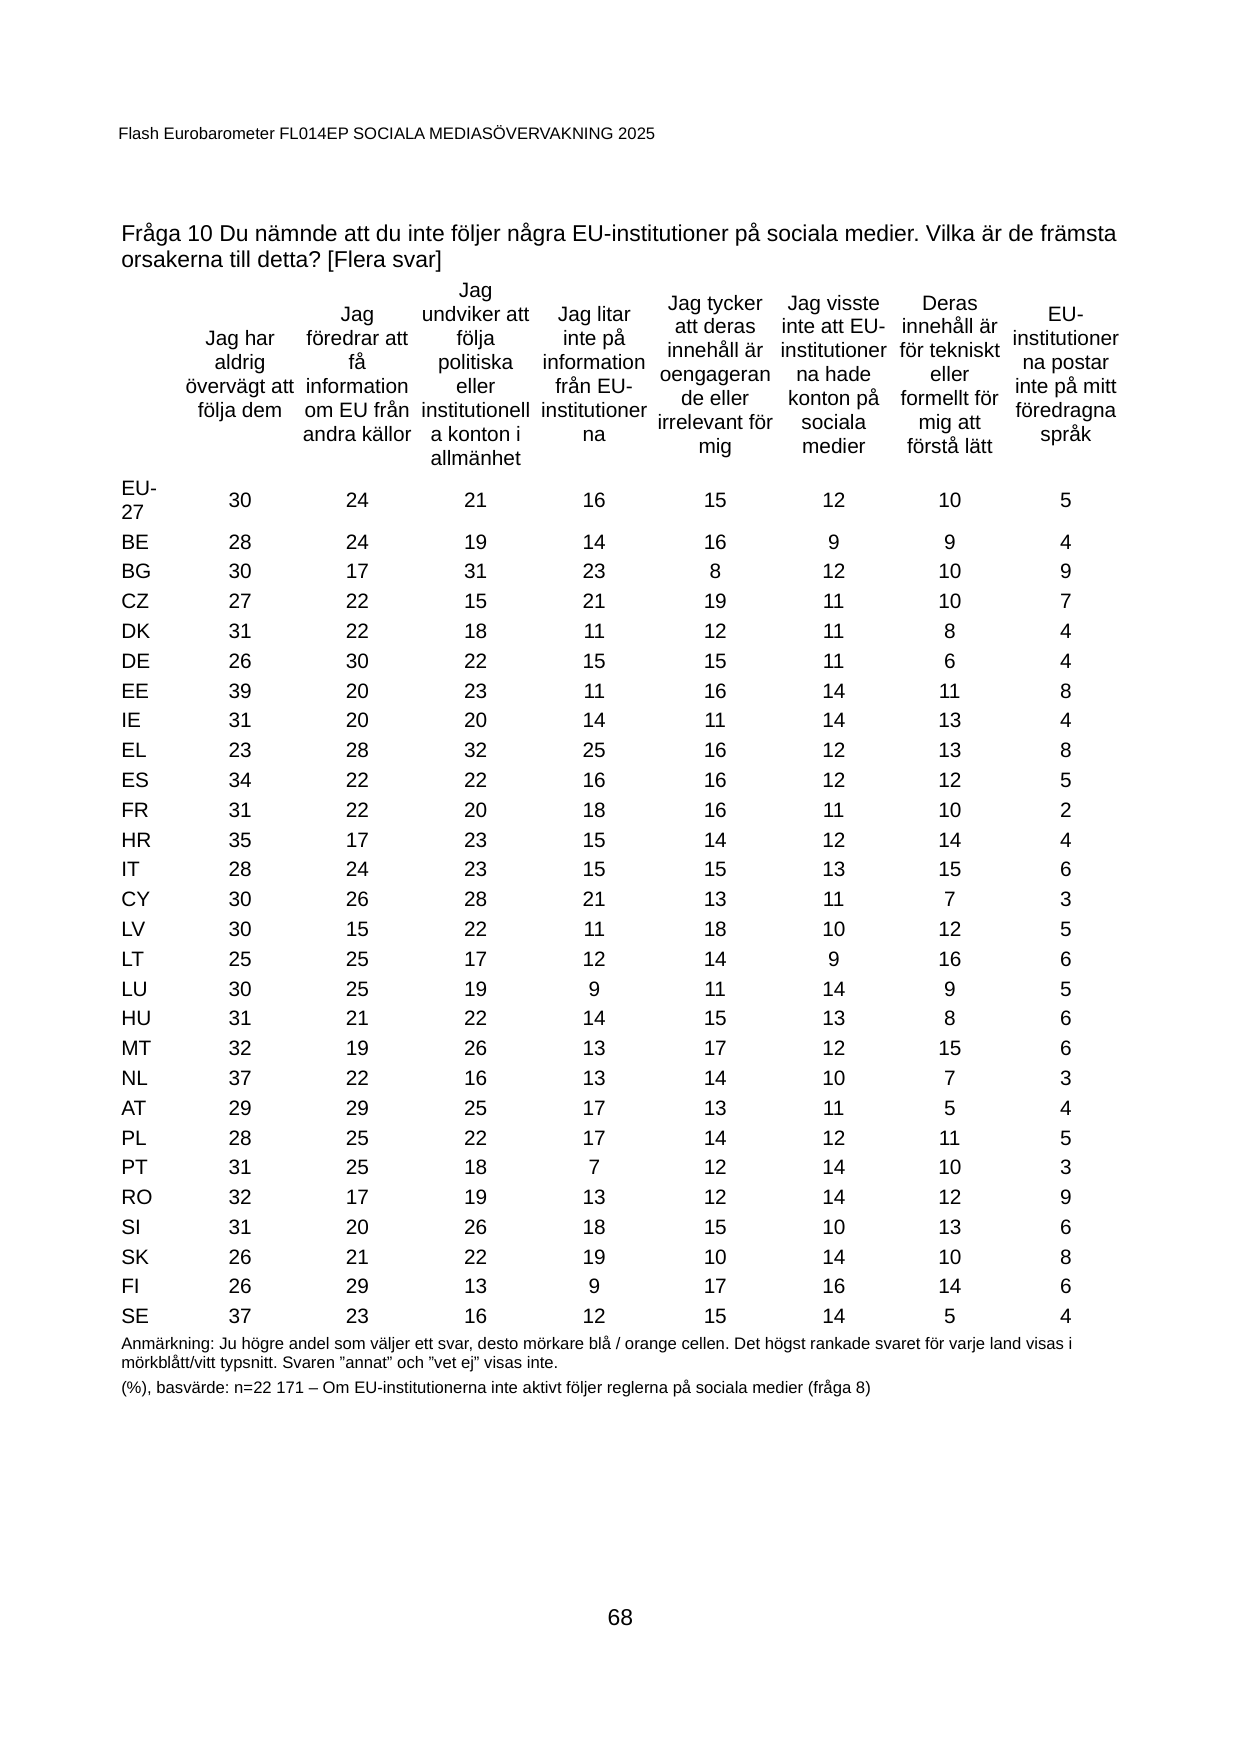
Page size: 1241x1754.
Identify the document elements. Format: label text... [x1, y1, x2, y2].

table_cell 25 [298, 944, 416, 973]
table_cell 30 [181, 473, 298, 527]
table_cell 6 [1009, 1003, 1122, 1033]
table_cell 16 [535, 765, 653, 795]
table_cell 22 [298, 586, 416, 616]
table_cell 11 [777, 795, 890, 824]
table_cell 11 [890, 1123, 1009, 1152]
table_cell 4 [1009, 1093, 1122, 1122]
table_cell 39 [181, 676, 298, 705]
table_cell 17 [416, 944, 535, 973]
table_cell LU [118, 974, 181, 1003]
table_cell 15 [653, 646, 777, 676]
table_cell 10 [777, 1212, 890, 1242]
table_cell 22 [416, 1123, 535, 1152]
table_cell Jag föredrar att få information om EU från andra källor [298, 275, 416, 473]
table_cell 25 [298, 1123, 416, 1152]
table_cell 13 [653, 1093, 777, 1122]
table_cell MT [118, 1033, 181, 1063]
table_cell 5 [890, 1093, 1009, 1122]
table_cell 13 [890, 735, 1009, 765]
table_cell 15 [653, 1301, 777, 1331]
table_cell 13 [777, 1003, 890, 1033]
table_cell 9 [890, 974, 1009, 1003]
table_cell EU-27 [118, 473, 181, 527]
table_cell 17 [298, 556, 416, 586]
table_cell 14 [777, 1152, 890, 1182]
table_cell 11 [777, 646, 890, 676]
table_cell 17 [535, 1123, 653, 1152]
table_cell 10 [890, 1242, 1009, 1271]
table_cell 18 [535, 1212, 653, 1242]
table_cell 13 [777, 854, 890, 884]
table_cell 17 [298, 1182, 416, 1212]
table_cell 15 [653, 1212, 777, 1242]
table_cell 27 [181, 586, 298, 616]
table_cell 5 [1009, 473, 1122, 527]
table_cell 32 [181, 1182, 298, 1212]
table_cell 16 [653, 735, 777, 765]
table_cell 14 [535, 527, 653, 556]
table_cell 17 [298, 825, 416, 854]
table_cell 9 [890, 527, 1009, 556]
table_cell 16 [416, 1063, 535, 1093]
table_cell 23 [181, 735, 298, 765]
table_cell 14 [653, 1123, 777, 1152]
table_cell 12 [535, 1301, 653, 1331]
table_cell 6 [1009, 1271, 1122, 1301]
table_cell 37 [181, 1063, 298, 1093]
table_cell 8 [1009, 735, 1122, 765]
table_cell 4 [1009, 527, 1122, 556]
table_cell 12 [653, 1182, 777, 1212]
table_cell 13 [535, 1033, 653, 1063]
table_cell 7 [890, 884, 1009, 914]
table_cell 30 [181, 974, 298, 1003]
table_cell 18 [416, 1152, 535, 1182]
table_cell 14 [890, 1271, 1009, 1301]
table_cell Jag tycker att deras innehåll är oengagerande eller irrelevant för mig [653, 275, 777, 473]
table_cell ES [118, 765, 181, 795]
table_cell 17 [653, 1033, 777, 1063]
table_cell 3 [1009, 1063, 1122, 1093]
table_cell 4 [1009, 1301, 1122, 1331]
table_cell 23 [416, 825, 535, 854]
table_cell LT [118, 944, 181, 973]
table_cell PT [118, 1152, 181, 1182]
table_cell Jag undviker att följa politiska eller institutionella konton i allmänhet [416, 275, 535, 473]
table_cell 21 [535, 884, 653, 914]
table_cell HU [118, 1003, 181, 1033]
table_cell 7 [1009, 586, 1122, 616]
table_cell 8 [1009, 1242, 1122, 1271]
table_cell 11 [777, 884, 890, 914]
table_cell 21 [535, 586, 653, 616]
table_cell 5 [1009, 974, 1122, 1003]
table_cell 12 [777, 1123, 890, 1152]
table_cell 14 [653, 1063, 777, 1093]
table_cell DE [118, 646, 181, 676]
table_cell 5 [1009, 1123, 1122, 1152]
table_cell 23 [416, 676, 535, 705]
table_cell IT [118, 854, 181, 884]
table_cell 5 [1009, 765, 1122, 795]
table_cell 15 [653, 1003, 777, 1033]
table_cell 15 [653, 473, 777, 527]
table_cell 26 [416, 1212, 535, 1242]
table_cell FI [118, 1271, 181, 1301]
table_cell 16 [653, 765, 777, 795]
table_cell (%), basvärde: n=22 171 – Om EU-institutionerna inte aktivt följer reglerna på sociala medier (fråga 8) [118, 1375, 1122, 1400]
table_cell 12 [890, 1182, 1009, 1212]
table_cell 11 [535, 616, 653, 646]
table_cell 9 [777, 527, 890, 556]
table_cell 23 [416, 854, 535, 884]
table_cell 14 [890, 825, 1009, 854]
table_cell 12 [777, 556, 890, 586]
table_cell 10 [890, 1152, 1009, 1182]
table_cell BG [118, 556, 181, 586]
table_cell 7 [890, 1063, 1009, 1093]
table_cell 8 [653, 556, 777, 586]
table_cell 15 [535, 854, 653, 884]
table_cell 21 [416, 473, 535, 527]
table_cell 3 [1009, 1152, 1122, 1182]
table_cell 10 [890, 795, 1009, 824]
table_cell DK [118, 616, 181, 646]
table_cell Jag har aldrig övervägt att följa dem [181, 275, 298, 473]
table_cell 10 [777, 1063, 890, 1093]
table_cell 7 [535, 1152, 653, 1182]
table_cell 9 [1009, 1182, 1122, 1212]
table_cell 10 [890, 586, 1009, 616]
table_cell 4 [1009, 646, 1122, 676]
table_cell 13 [535, 1063, 653, 1093]
table_cell 28 [416, 884, 535, 914]
table_cell 21 [298, 1242, 416, 1271]
table_cell Deras innehåll är för tekniskt eller formellt för mig att förstå lätt [890, 275, 1009, 473]
table_cell 15 [535, 646, 653, 676]
table_cell 6 [1009, 854, 1122, 884]
table_cell 10 [653, 1242, 777, 1271]
table_cell 31 [181, 616, 298, 646]
table_cell 11 [535, 676, 653, 705]
table_cell 10 [777, 914, 890, 944]
table_cell 12 [777, 1033, 890, 1063]
table_cell 25 [298, 974, 416, 1003]
table_cell 31 [181, 1152, 298, 1182]
table_cell 15 [653, 854, 777, 884]
table_cell 26 [181, 1271, 298, 1301]
table_cell 26 [181, 646, 298, 676]
table_cell 28 [181, 527, 298, 556]
table_cell 25 [298, 1152, 416, 1182]
table_cell 25 [535, 735, 653, 765]
table_cell 8 [1009, 676, 1122, 705]
table_cell 2 [1009, 795, 1122, 824]
table_cell 30 [181, 914, 298, 944]
table_cell 10 [890, 556, 1009, 586]
table_cell 12 [890, 765, 1009, 795]
table_cell 13 [890, 1212, 1009, 1242]
table_cell 3 [1009, 884, 1122, 914]
table_cell 24 [298, 473, 416, 527]
table_cell CY [118, 884, 181, 914]
table_cell 30 [298, 646, 416, 676]
table_cell BE [118, 527, 181, 556]
table_cell 19 [535, 1242, 653, 1271]
table_cell EU-institutionerna postar inte på mitt föredragna språk [1009, 275, 1122, 473]
table_cell 12 [653, 616, 777, 646]
table_cell 15 [890, 854, 1009, 884]
table_cell 20 [416, 795, 535, 824]
table_cell 34 [181, 765, 298, 795]
table_cell SE [118, 1301, 181, 1331]
table_cell 14 [653, 825, 777, 854]
table_cell 22 [416, 1242, 535, 1271]
table_cell 28 [181, 854, 298, 884]
table_cell 32 [416, 735, 535, 765]
table_cell 9 [535, 974, 653, 1003]
table_cell 12 [653, 1152, 777, 1182]
table_cell 28 [298, 735, 416, 765]
table_cell 6 [1009, 1212, 1122, 1242]
table_cell 24 [298, 854, 416, 884]
table_cell 19 [653, 586, 777, 616]
table_cell 30 [181, 884, 298, 914]
table_cell IE [118, 705, 181, 735]
table_cell 31 [181, 1003, 298, 1033]
table_cell 14 [777, 1242, 890, 1271]
table_cell 31 [416, 556, 535, 586]
table_cell 11 [535, 914, 653, 944]
table_cell 12 [777, 473, 890, 527]
table_cell 13 [416, 1271, 535, 1301]
table_cell 20 [416, 705, 535, 735]
table_cell 11 [653, 974, 777, 1003]
table_cell SI [118, 1212, 181, 1242]
table_cell 8 [890, 616, 1009, 646]
table_cell 12 [535, 944, 653, 973]
table_cell SK [118, 1242, 181, 1271]
table_cell 16 [653, 676, 777, 705]
table_cell 18 [653, 914, 777, 944]
table_cell 14 [653, 944, 777, 973]
table_cell 19 [416, 1182, 535, 1212]
table_cell 21 [298, 1003, 416, 1033]
table_cell 16 [653, 795, 777, 824]
table_cell 4 [1009, 825, 1122, 854]
table_cell 17 [653, 1271, 777, 1301]
table_cell 9 [1009, 556, 1122, 586]
table_cell 14 [777, 1182, 890, 1212]
table_cell 6 [890, 646, 1009, 676]
table_cell 22 [416, 1003, 535, 1033]
table_cell 6 [1009, 944, 1122, 973]
table_cell 20 [298, 676, 416, 705]
table_cell 23 [298, 1301, 416, 1331]
table_cell PL [118, 1123, 181, 1152]
table_cell 14 [777, 676, 890, 705]
table_cell 5 [1009, 914, 1122, 944]
table_cell FR [118, 795, 181, 824]
table_cell RO [118, 1182, 181, 1212]
table_cell 29 [181, 1093, 298, 1122]
table_cell 14 [777, 974, 890, 1003]
table_cell 11 [653, 705, 777, 735]
table_cell 35 [181, 825, 298, 854]
table_cell 19 [416, 527, 535, 556]
table_cell 6 [1009, 1033, 1122, 1063]
table_cell 4 [1009, 616, 1122, 646]
table_cell 19 [416, 974, 535, 1003]
table_cell CZ [118, 586, 181, 616]
table_cell [118, 275, 181, 473]
table_cell 31 [181, 795, 298, 824]
table_cell 30 [181, 556, 298, 586]
table_cell 4 [1009, 705, 1122, 735]
table_cell 11 [777, 616, 890, 646]
table_cell EL [118, 735, 181, 765]
table_cell 20 [298, 705, 416, 735]
table_cell 19 [298, 1033, 416, 1063]
table_cell Jag litar inte på information från EU-institutionerna [535, 275, 653, 473]
table_cell 11 [890, 676, 1009, 705]
table_cell 11 [777, 1093, 890, 1122]
table_cell LV [118, 914, 181, 944]
table_cell 15 [416, 586, 535, 616]
table_cell 15 [298, 914, 416, 944]
table_cell 14 [777, 705, 890, 735]
table_cell 12 [890, 914, 1009, 944]
table_cell 31 [181, 1212, 298, 1242]
table_cell 22 [416, 914, 535, 944]
table_cell 23 [535, 556, 653, 586]
table_cell HR [118, 825, 181, 854]
table_cell 11 [777, 586, 890, 616]
table_cell 16 [777, 1271, 890, 1301]
table_cell 22 [298, 1063, 416, 1093]
table_cell 22 [298, 616, 416, 646]
table_cell Jag visste inte att EU-institutionerna hade konton på sociala medier [777, 275, 890, 473]
table_cell 15 [890, 1033, 1009, 1063]
table_cell 13 [653, 884, 777, 914]
table_cell 18 [535, 795, 653, 824]
table_cell 26 [416, 1033, 535, 1063]
table_cell 12 [777, 765, 890, 795]
table_cell 16 [653, 527, 777, 556]
table_cell 14 [535, 1003, 653, 1033]
table_cell NL [118, 1063, 181, 1093]
table_cell 29 [298, 1271, 416, 1301]
table_cell 22 [298, 795, 416, 824]
table_cell 12 [777, 735, 890, 765]
table_cell 20 [298, 1212, 416, 1242]
table_cell 14 [535, 705, 653, 735]
table_cell 16 [890, 944, 1009, 973]
table_header Fråga 10 Du nämnde att du inte följer några EU-institutioner på sociala medier. Vilka är de främsta orsakerna till detta? [Flera svar] [118, 217, 1122, 275]
table_cell 17 [535, 1093, 653, 1122]
table_cell 13 [890, 705, 1009, 735]
table_cell 22 [416, 646, 535, 676]
table_cell 12 [777, 825, 890, 854]
table_cell 10 [890, 473, 1009, 527]
table_cell 22 [298, 765, 416, 795]
table_cell 16 [535, 473, 653, 527]
table_cell Anmärkning: Ju högre andel som väljer ett svar, desto mörkare blå / orange cellen. Det högst rankade svaret för varje land visas i mörkblått/vitt typsnitt. Svaren ”annat” och ”vet ej” visas inte. [118, 1331, 1122, 1375]
table_cell 13 [535, 1182, 653, 1212]
table_cell 5 [890, 1301, 1009, 1331]
table_cell 22 [416, 765, 535, 795]
table_cell 25 [416, 1093, 535, 1122]
table_cell 24 [298, 527, 416, 556]
table_cell 25 [181, 944, 298, 973]
table_cell 9 [777, 944, 890, 973]
table_cell EE [118, 676, 181, 705]
table_cell 29 [298, 1093, 416, 1122]
table_cell 16 [416, 1301, 535, 1331]
table_cell 8 [890, 1003, 1009, 1033]
table_cell 14 [777, 1301, 890, 1331]
table_cell 26 [181, 1242, 298, 1271]
table_cell 32 [181, 1033, 298, 1063]
table_cell 15 [535, 825, 653, 854]
table_cell 31 [181, 705, 298, 735]
table_cell 37 [181, 1301, 298, 1331]
table_cell 28 [181, 1123, 298, 1152]
table_cell 18 [416, 616, 535, 646]
table_cell AT [118, 1093, 181, 1122]
table_cell 26 [298, 884, 416, 914]
table_cell 9 [535, 1271, 653, 1301]
